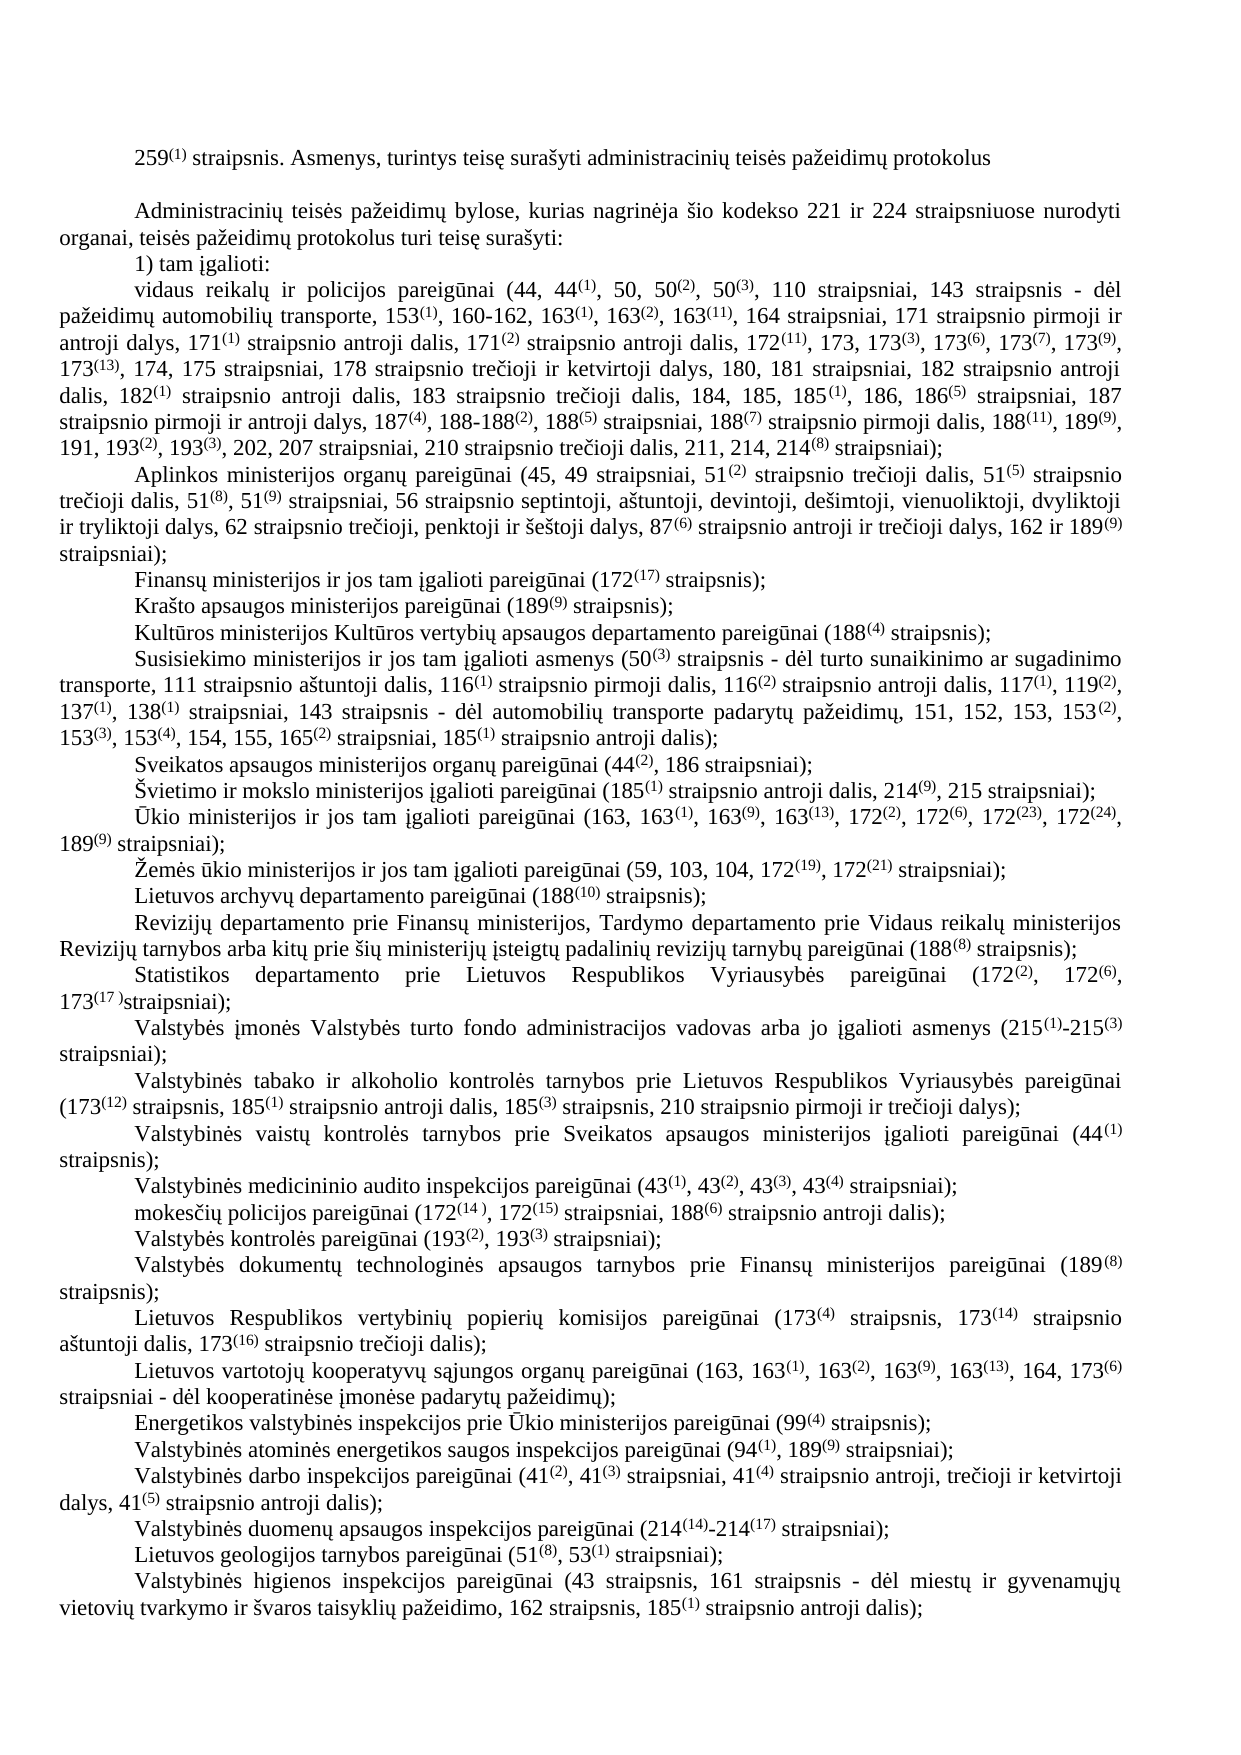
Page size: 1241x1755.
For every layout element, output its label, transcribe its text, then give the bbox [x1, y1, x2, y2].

text Administracinių teisės pažeidimų bylose, kurias nagrinėja šio kodekso 221 ir 224 straipsniuose nurodyti organai, teisės pažeidimų protokolus turi teisę surašyti: [59, 197, 1122, 250]
text Valstybinės duomenų apsaugos inspekcijos pareigūnai (214(14)-214(17) straipsniai); [59, 1515, 1122, 1541]
text Valstybės įmonės Valstybės turto fondo administracijos vadovas arba jo įgalioti asmenys (215(1)-215(3) straipsniai); [59, 1014, 1122, 1067]
text vidaus reikalų ir policijos pareigūnai (44, 44(1), 50, 50(2), 50(3), 110 straipsniai, 143 straipsnis - dėl pažeidimų automobilių transporte, 153(1), 160-162, 163(1), 163(2), 163(11), 164 straipsniai, 171 straipsnio pirmoji ir antroji dalys, 171(1) straipsnio antroji dalis, 171(2) straipsnio antroji dalis, 172(11), 173, 173(3), 173(6), 173(7), 173(9), 173(13), 174, 175 straipsniai, 178 straipsnio trečioji ir ketvirtoji dalys, 180, 181 straipsniai, 182 straipsnio antroji dalis, 182(1) straipsnio antroji dalis, 183 straipsnio trečioji dalis, 184, 185, 185(1), 186, 186(5) straipsniai, 187 straipsnio pirmoji ir antroji dalys, 187(4), 188-188(2), 188(5) straipsniai, 188(7) straipsnio pirmoji dalis, 188(11), 189(9), 191, 193(2), 193(3), 202, 207 straipsniai, 210 straipsnio trečioji dalis, 211, 214, 214(8) straipsniai); [59, 276, 1122, 461]
text Valstybinės darbo inspekcijos pareigūnai (41(2), 41(3) straipsniai, 41(4) straipsnio antroji, trečioji ir ketvirtoji dalys, 41(5) straipsnio antroji dalis); [59, 1462, 1122, 1515]
text mokesčių policijos pareigūnai (172(14 ), 172(15) straipsniai, 188(6) straipsnio antroji dalis); [59, 1199, 1122, 1225]
text Susisiekimo ministerijos ir jos tam įgalioti asmenys (50(3) straipsnis - dėl turto sunaikinimo ar sugadinimo transporte, 111 straipsnio aštuntoji dalis, 116(1) straipsnio pirmoji dalis, 116(2) straipsnio antroji dalis, 117(1), 119(2), 137(1), 138(1) straipsniai, 143 straipsnis - dėl automobilių transporte padarytų pažeidimų, 151, 152, 153, 153(2), 153(3), 153(4), 154, 155, 165(2) straipsniai, 185(1) straipsnio antroji dalis); [59, 645, 1122, 751]
text Lietuvos Respublikos vertybinių popierių komisijos pareigūnai (173(4) straipsnis, 173(14) straipsnio aštuntoji dalis, 173(16) straipsnio trečioji dalis); [59, 1304, 1122, 1357]
text Ūkio ministerijos ir jos tam įgalioti pareigūnai (163, 163(1), 163(9), 163(13), 172(2), 172(6), 172(23), 172(24), 189(9) straipsniai); [59, 803, 1122, 856]
text Valstybės kontrolės pareigūnai (193(2), 193(3) straipsniai); [59, 1225, 1122, 1251]
text Valstybės dokumentų technologinės apsaugos tarnybos prie Finansų ministerijos pareigūnai (189(8) straipsnis); [59, 1251, 1122, 1304]
text Kultūros ministerijos Kultūros vertybių apsaugos departamento pareigūnai (188(4) straipsnis); [59, 619, 1122, 645]
text Švietimo ir mokslo ministerijos įgalioti pareigūnai (185(1) straipsnio antroji dalis, 214(9), 215 straipsniai); [59, 777, 1122, 803]
text Statistikos departamento prie Lietuvos Respublikos Vyriausybės pareigūnai (172(2), 172(6), 173(17 )straipsniai); [59, 961, 1122, 1014]
text Sveikatos apsaugos ministerijos organų pareigūnai (44(2), 186 straipsniai); [59, 751, 1122, 777]
text 1) tam įgalioti: [59, 250, 1122, 276]
text Energetikos valstybinės inspekcijos prie Ūkio ministerijos pareigūnai (99(4) straipsnis); [59, 1409, 1122, 1436]
text Valstybinės higienos inspekcijos pareigūnai (43 straipsnis, 161 straipsnis - dėl miestų ir gyvenamųjų vietovių tvarkymo ir švaros taisyklių pažeidimo, 162 straipsnis, 185(1) straipsnio antroji dalis); [59, 1568, 1122, 1620]
text 259(1) straipsnis. Asmenys, turintys teisę surašyti administracinių teisės pažeidimų protokolus [59, 144, 1122, 171]
text Lietuvos geologijos tarnybos pareigūnai (51(8), 53(1) straipsniai); [59, 1541, 1122, 1568]
text Valstybinės vaistų kontrolės tarnybos prie Sveikatos apsaugos ministerijos įgalioti pareigūnai (44(1) straipsnis); [59, 1119, 1122, 1172]
text Krašto apsaugos ministerijos pareigūnai (189(9) straipsnis); [59, 592, 1122, 619]
text Valstybinės tabako ir alkoholio kontrolės tarnybos prie Lietuvos Respublikos Vyriausybės pareigūnai (173(12) straipsnis, 185(1) straipsnio antroji dalis, 185(3) straipsnis, 210 straipsnio pirmoji ir trečioji dalys); [59, 1067, 1122, 1119]
text Lietuvos vartotojų kooperatyvų sąjungos organų pareigūnai (163, 163(1), 163(2), 163(9), 163(13), 164, 173(6) straipsniai - dėl kooperatinėse įmonėse padarytų pažeidimų); [59, 1357, 1122, 1409]
text Aplinkos ministerijos organų pareigūnai (45, 49 straipsniai, 51(2) straipsnio trečioji dalis, 51(5) straipsnio trečioji dalis, 51(8), 51(9) straipsniai, 56 straipsnio septintoji, aštuntoji, devintoji, dešimtoji, vienuoliktoji, dvyliktoji ir tryliktoji dalys, 62 straipsnio trečioji, penktoji ir šeštoji dalys, 87(6) straipsnio antroji ir trečioji dalys, 162 ir 189(9) straipsniai); [59, 461, 1122, 566]
text Valstybinės atominės energetikos saugos inspekcijos pareigūnai (94(1), 189(9) straipsniai); [59, 1436, 1122, 1462]
text Žemės ūkio ministerijos ir jos tam įgalioti pareigūnai (59, 103, 104, 172(19), 172(21) straipsniai); [59, 856, 1122, 882]
text Revizijų departamento prie Finansų ministerijos, Tardymo departamento prie Vidaus reikalų ministerijos Revizijų tarnybos arba kitų prie šių ministerijų įsteigtų padalinių revizijų tarnybų pareigūnai (188(8) straipsnis); [59, 909, 1122, 961]
text Valstybinės medicininio audito inspekcijos pareigūnai (43(1), 43(2), 43(3), 43(4) straipsniai); [59, 1172, 1122, 1199]
text Finansų ministerijos ir jos tam įgalioti pareigūnai (172(17) straipsnis); [59, 566, 1122, 592]
text Lietuvos archyvų departamento pareigūnai (188(10) straipsnis); [59, 882, 1122, 909]
